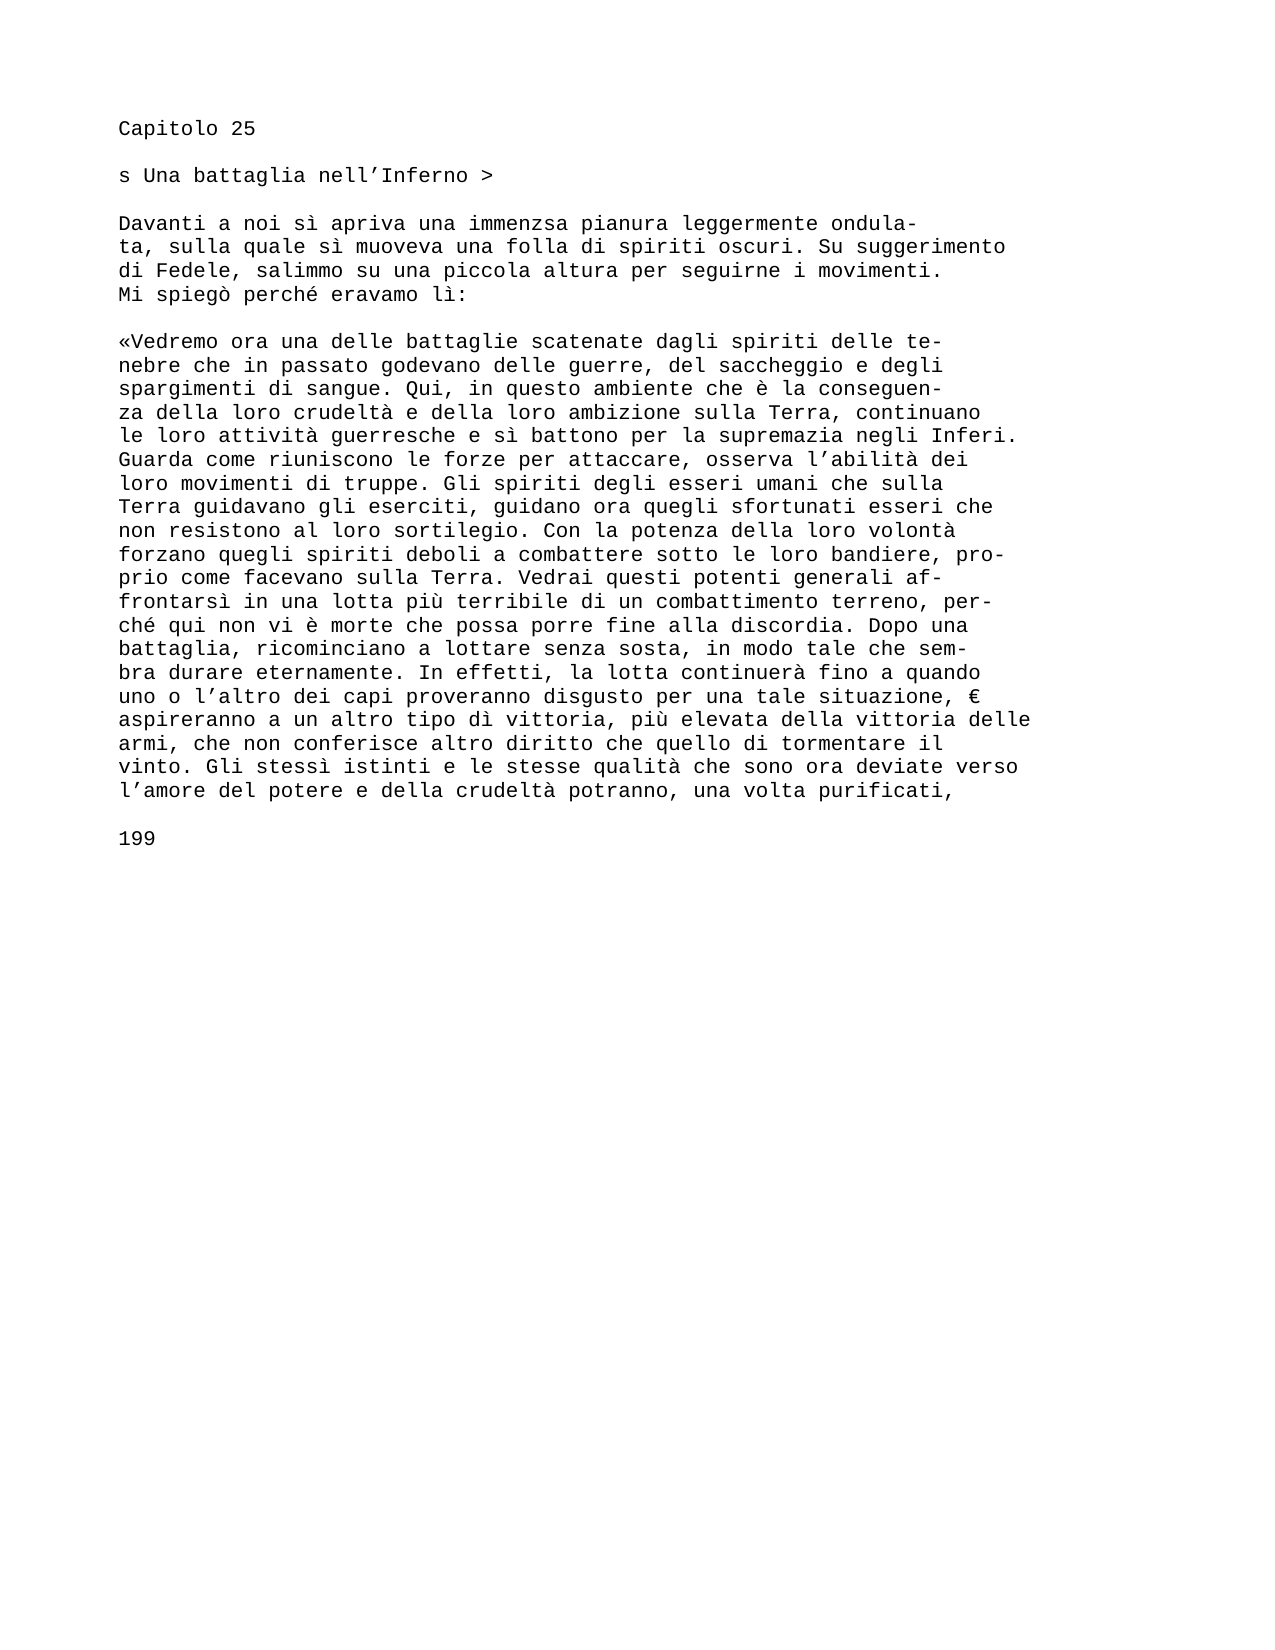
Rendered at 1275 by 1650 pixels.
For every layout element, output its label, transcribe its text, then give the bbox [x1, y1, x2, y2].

text nebre che in passato godevano delle guerre, del saccheggio e degli [118, 354, 1157, 378]
text ché qui non vi è morte che possa porre fine alla discordia. Dopo una [118, 615, 1157, 638]
text loro movimenti di truppe. Gli spiriti degli esseri umani che sulla [118, 473, 1157, 496]
text vinto. Gli stessì istinti e le stesse qualità che sono ora deviate verso [118, 757, 1157, 780]
text «Vedremo ora una delle battaglie scatenate dagli spiriti delle te- [118, 331, 1157, 354]
text za della loro crudeltà e della loro ambizione sulla Terra, continuano [118, 402, 1157, 426]
text Capitolo 25 [118, 118, 1157, 142]
text frontarsì in una lotta più terribile di un combattimento terreno, per- [118, 591, 1157, 615]
text s Una battaglia nell’Inferno > [118, 165, 1157, 189]
text l’amore del potere e della crudeltà potranno, una volta purificati, [118, 780, 1157, 804]
text prio come facevano sulla Terra. Vedrai questi potenti generali af- [118, 567, 1157, 591]
text Guarda come riuniscono le forze per attaccare, osserva l’abilità dei [118, 449, 1157, 473]
text uno o l’altro dei capi proveranno disgusto per una tale situazione, € [118, 686, 1157, 709]
text spargimenti di sangue. Qui, in questo ambiente che è la conseguen- [118, 378, 1157, 402]
text aspireranno a un altro tipo dì vittoria, più elevata della vittoria delle [118, 709, 1157, 733]
text le loro attività guerresche e sì battono per la supremazia negli Inferi. [118, 426, 1157, 449]
text battaglia, ricominciano a lottare senza sosta, in modo tale che sem- [118, 638, 1157, 662]
text Davanti a noi sì apriva una immenzsa pianura leggermente ondula- [118, 213, 1157, 236]
text Mi spiegò perché eravamo lì: [118, 284, 1157, 307]
text ta, sulla quale sì muoveva una folla di spiriti oscuri. Su suggerimento [118, 236, 1157, 260]
text non resistono al loro sortilegio. Con la potenza della loro volontà [118, 520, 1157, 544]
text Terra guidavano gli eserciti, guidano ora quegli sfortunati esseri che [118, 496, 1157, 520]
text forzano quegli spiriti deboli a combattere sotto le loro bandiere, pro- [118, 544, 1157, 567]
text armi, che non conferisce altro diritto che quello di tormentare il [118, 733, 1157, 757]
text bra durare eternamente. In effetti, la lotta continuerà fino a quando [118, 662, 1157, 686]
text di Fedele, salimmo su una piccola altura per seguirne i movimenti. [118, 260, 1157, 284]
text 199 [118, 827, 1157, 851]
